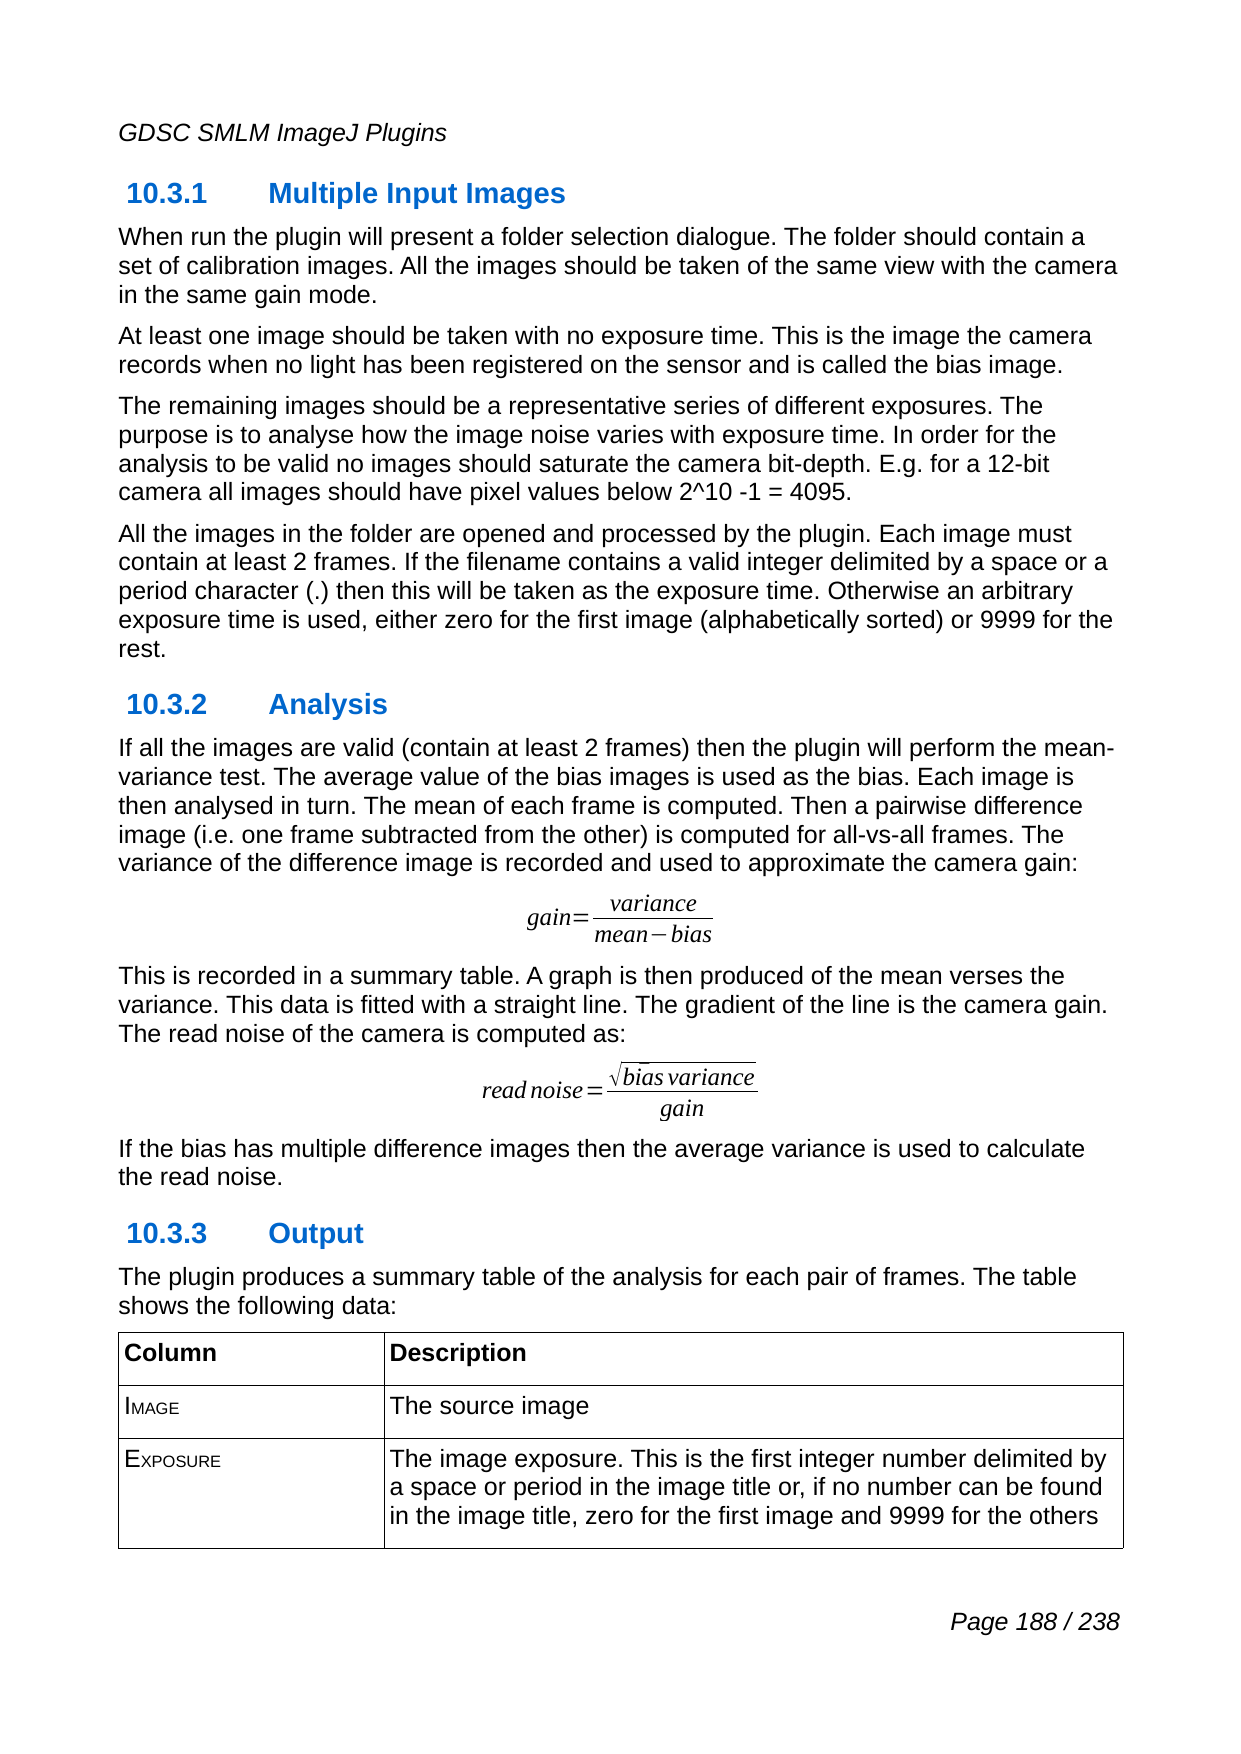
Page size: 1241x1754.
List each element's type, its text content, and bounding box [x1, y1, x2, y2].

text The remaining images should be a representative series of different exposures. The purpose is to analyse how the image noise varies with exposure time. In order for the analysis to be valid no images should saturate the camera bit-depth. E.g. for a 12-bit camera all images should have pixel values below 2^10 -1 = 4095. [118, 391, 1122, 506]
subtitle Analysis [118, 687, 1122, 721]
text The plugin produces a summary table of the analysis for each pair of frames. The table shows the following data: [118, 1262, 1122, 1319]
text When run the plugin will present a folder selection dialogue. The folder should contain a set of calibration images. All the images should be taken of the same view with the camera in the same gain mode. [118, 222, 1122, 309]
table_cell Exposure [119, 1439, 384, 1548]
subtitle Multiple Input Images [118, 176, 1122, 210]
subtitle Output [118, 1216, 1122, 1249]
table_header Description [385, 1333, 1123, 1385]
text If all the images are valid (contain at least 2 frames) then the plugin will perform the mean-variance test. The average value of the bias images is used as the bias. Each image is then analysed in turn. The mean of each frame is computed. Then a pairwise difference image (i.e. one frame subtracted from the other) is computed for all-vs-all frames. The variance of the difference image is recorded and used to approximate the camera gain: [118, 733, 1122, 877]
table_cell Image [119, 1386, 384, 1438]
text All the images in the folder are opened and processed by the plugin. Each image must contain at least 2 frames. If the filename contains a valid integer delimited by a space or a period character (.) then this will be taken as the exposure time. Otherwise an arbitrary exposure time is used, either zero for the first image (alphabetically sorted) or 9999 for the rest. [118, 519, 1122, 662]
text At least one image should be taken with no exposure time. This is the image the camera records when no light has been registered on the sensor and is called the bias image. [118, 321, 1122, 379]
table_header Column [119, 1333, 384, 1385]
text If the bias has multiple difference images then the average variance is used to calculate the read noise. [118, 1133, 1122, 1191]
table_cell The image exposure. This is the first integer number delimited by a space or period in the image title or, if no number can be found in the image title, zero for the first image and 9999 for the others [385, 1439, 1123, 1548]
text This is recorded in a summary table. A graph is then produced of the mean verses the variance. This data is fitted with a straight line. The gradient of the line is the camera gain. The read noise of the camera is computed as: [118, 961, 1122, 1047]
table_cell The source image [385, 1386, 1123, 1438]
